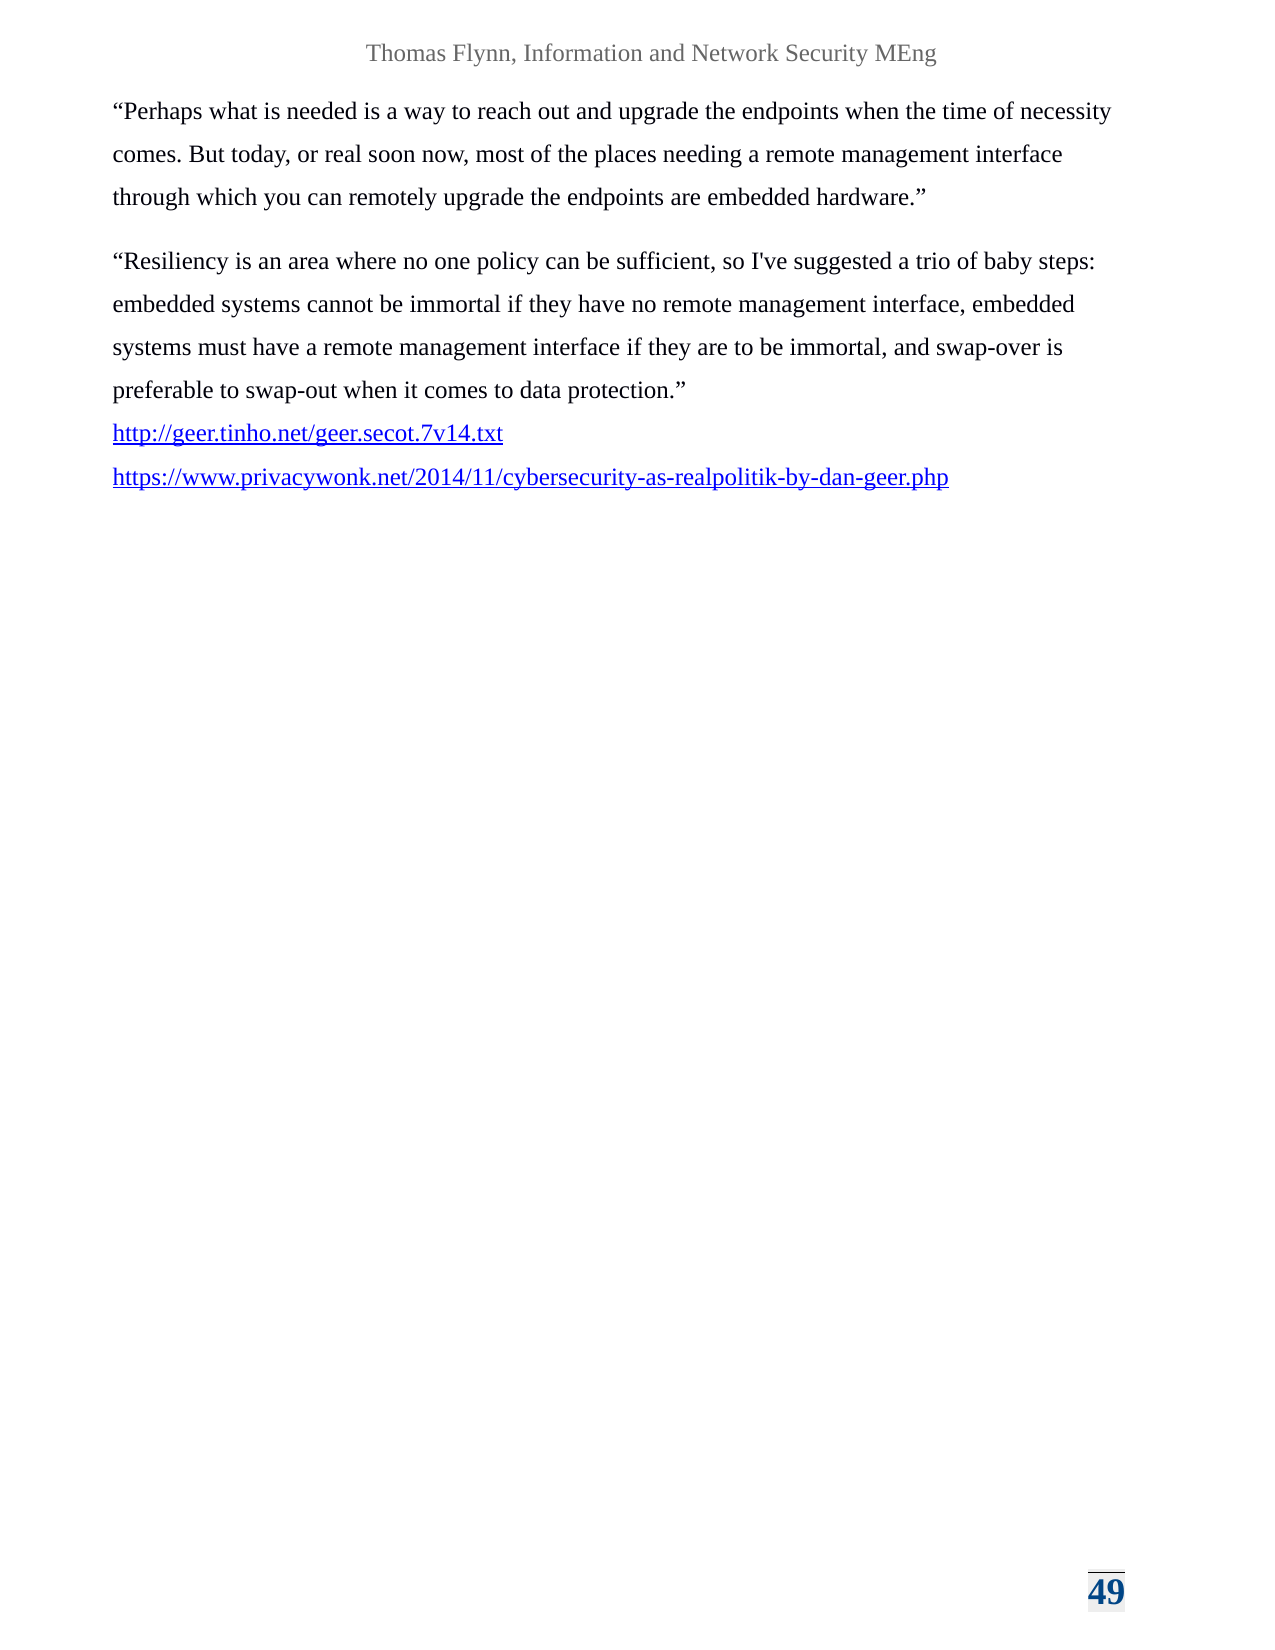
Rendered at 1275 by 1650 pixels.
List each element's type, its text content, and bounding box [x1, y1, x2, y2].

text “Resiliency is an area where no one policy can be sufficient, so I've suggested a trio of baby steps: embedded systems cannot be immortal if they have no remote management interface, embedded systems must have a remote management interface if they are to be immortal, and swap-over is preferable to swap-out when it comes to data protection.” [112, 246, 1125, 404]
text “Perhaps what is needed is a way to reach out and upgrade the endpoints when the time of necessity comes. But today, or real soon now, most of the places needing a remote management interface through which you can remotely upgrade the endpoints are embedded hardware.” [112, 96, 1125, 211]
text http://geer.tinho.net/geer.secot.7v14.txt [112, 418, 1125, 447]
text https://www.privacywonk.net/2014/11/cybersecurity-as-realpolitik-by-dan-geer.php [112, 462, 1125, 490]
